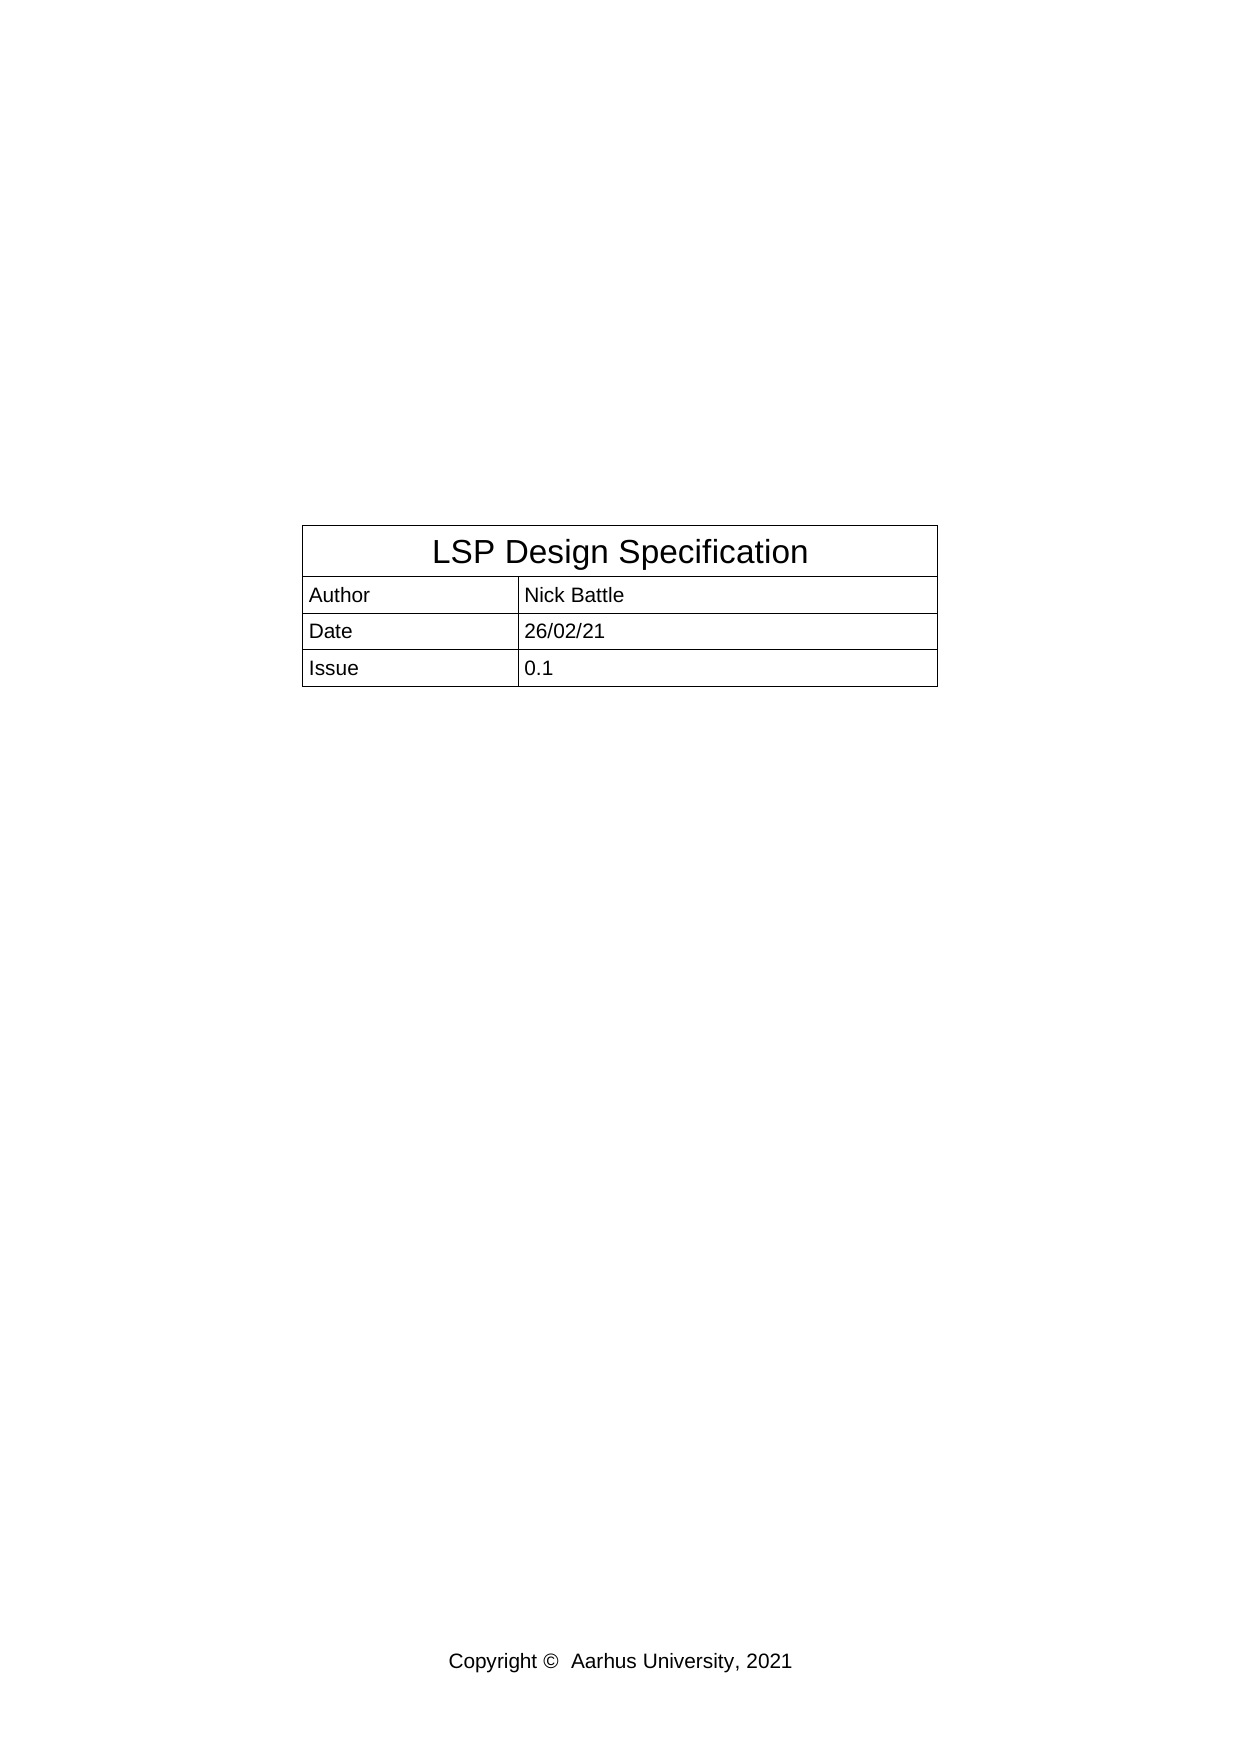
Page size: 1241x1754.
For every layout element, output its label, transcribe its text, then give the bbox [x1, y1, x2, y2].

table_cell Issue [303, 650, 518, 686]
table_cell 0.1 [519, 650, 937, 686]
table_cell 26/02/21 [519, 614, 937, 649]
table_cell Author [303, 577, 518, 613]
table_cell Date [303, 614, 518, 649]
table_header LSP Design Specification [303, 526, 937, 576]
table_cell Nick Battle [519, 577, 937, 613]
